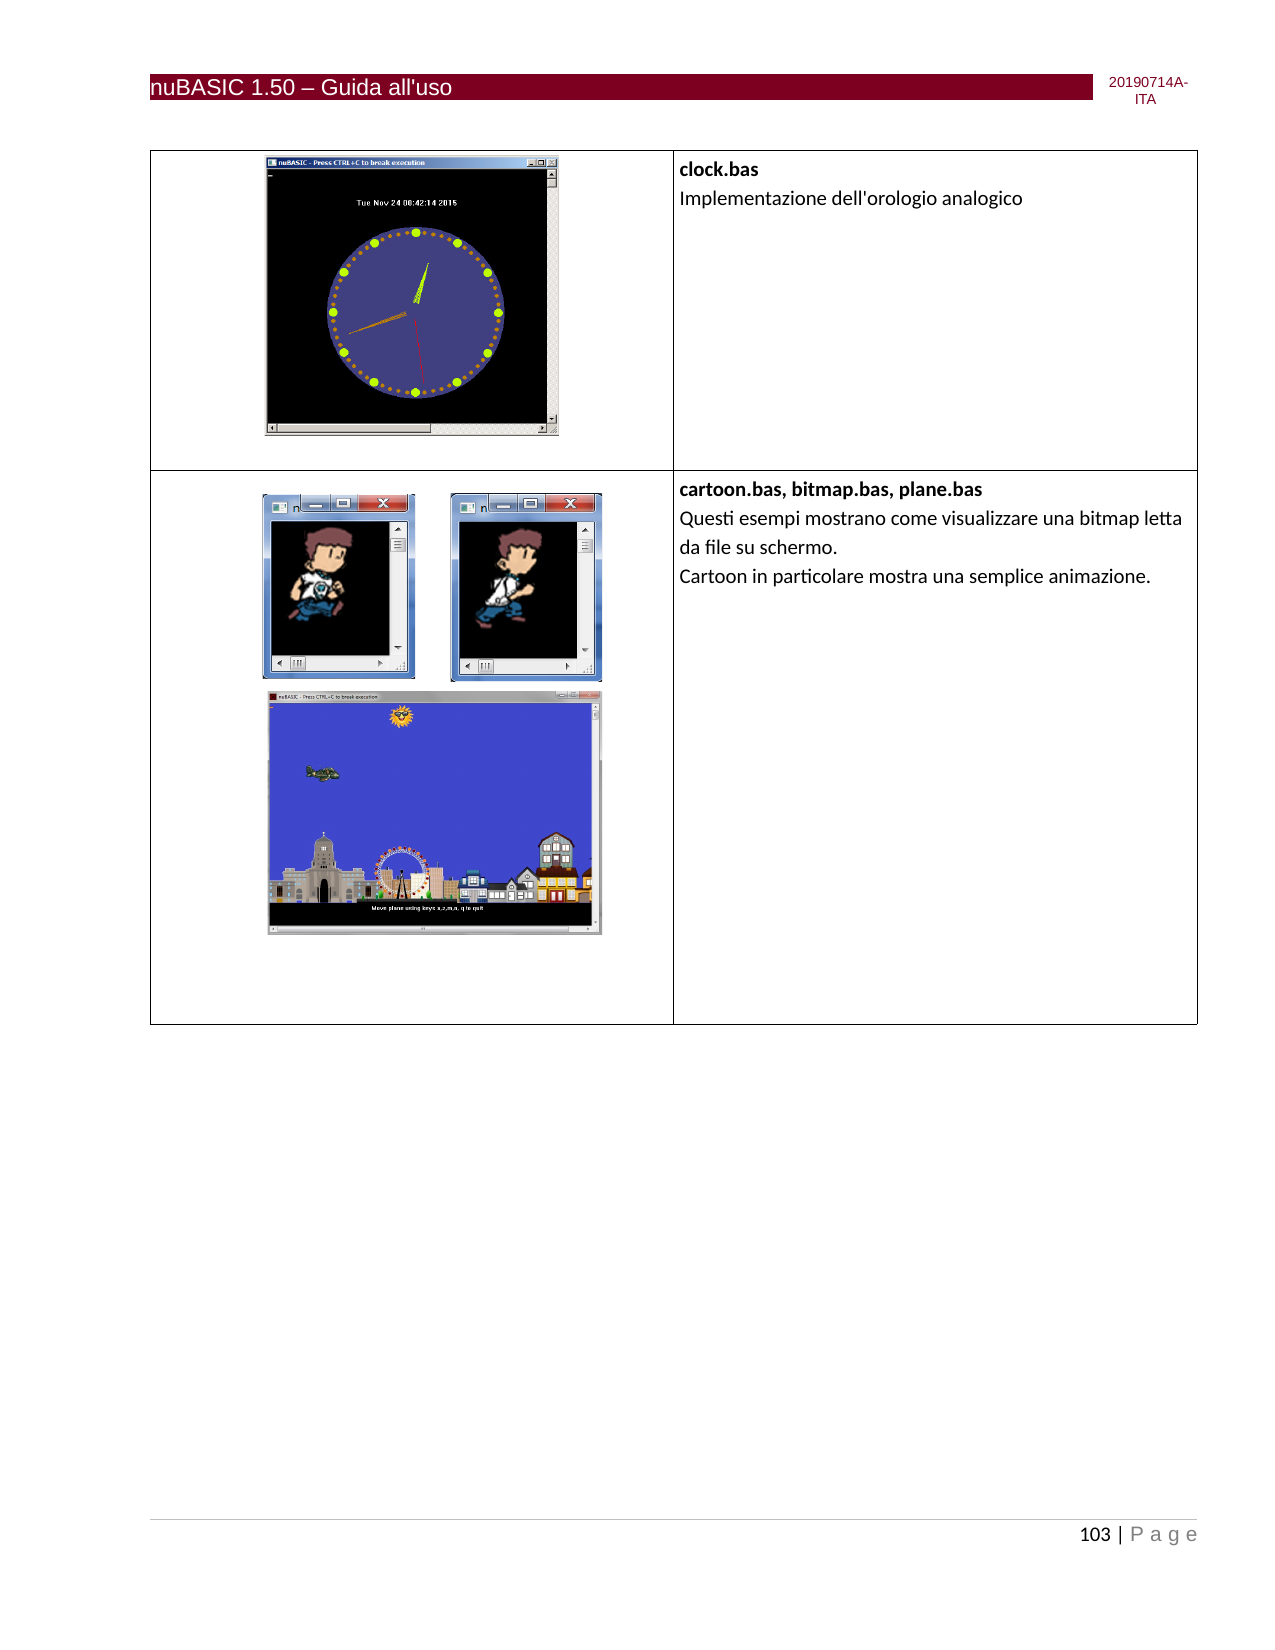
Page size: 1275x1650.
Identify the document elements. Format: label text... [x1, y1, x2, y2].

picture [262, 494, 416, 679]
table_cell [151, 471, 673, 1024]
table_cell clock.bas Implementazione dell'orologio analogico [674, 151, 1197, 470]
picture [264, 155, 559, 436]
table_cell cartoon.bas, bitmap.bas, plane.bas Questi esempi mostrano come visualizzare una bitmap letta da file su schermo. Cartoon in particolare mostra una semplice animazione. [674, 471, 1197, 1024]
table_cell [151, 151, 673, 470]
